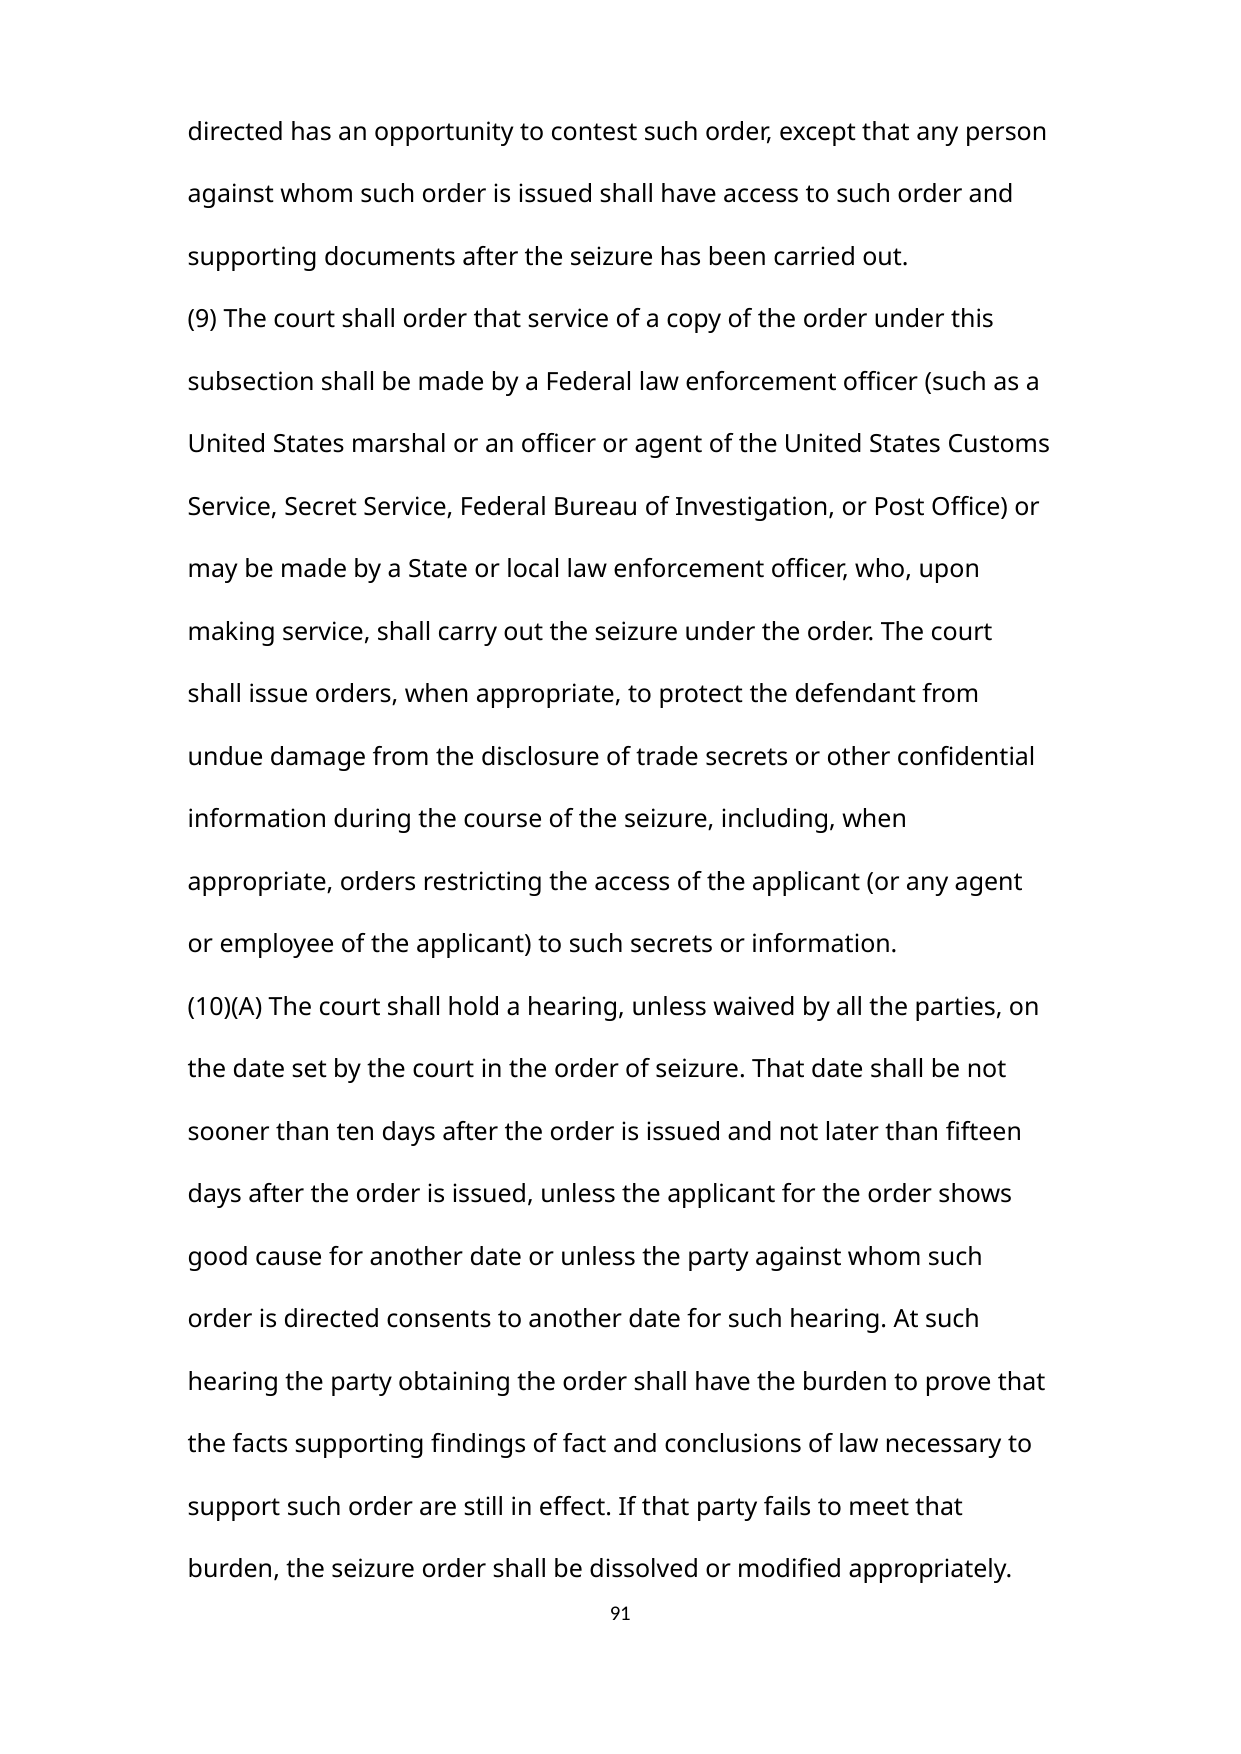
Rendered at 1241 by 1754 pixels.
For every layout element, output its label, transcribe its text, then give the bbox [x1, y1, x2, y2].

text (9) The court shall order that service of a copy of the order under this subsection shall be made by a Federal law enforcement officer (such as a United States marshal or an officer or agent of the United States Customs Service, Secret Service, Federal Bureau of Investigation, or Post Office) or may be made by a State or local law enforcement officer, who, upon making service, shall carry out the seizure under the order. The court shall issue orders, when appropriate, to protect the defendant from undue damage from the disclosure of trade secrets or other confidential information during the course of the seizure, including, when appropriate, orders restricting the access of the applicant (or any agent or employee of the applicant) to such secrets or information. [187, 276, 1053, 964]
text directed has an opportunity to contest such order, except that any person against whom such order is issued shall have access to such order and supporting documents after the seizure has been carried out. [187, 89, 1053, 276]
text (10)(A) The court shall hold a hearing, unless waived by all the parties, on the date set by the court in the order of seizure. That date shall be not sooner than ten days after the order is issued and not later than fifteen days after the order is issued, unless the applicant for the order shows good cause for another date or unless the party against whom such order is directed consents to another date for such hearing. At such hearing the party obtaining the order shall have the burden to prove that the facts supporting findings of fact and conclusions of law necessary to support such order are still in effect. If that party fails to meet that burden, the seizure order shall be dissolved or modified appropriately. [187, 964, 1053, 1589]
